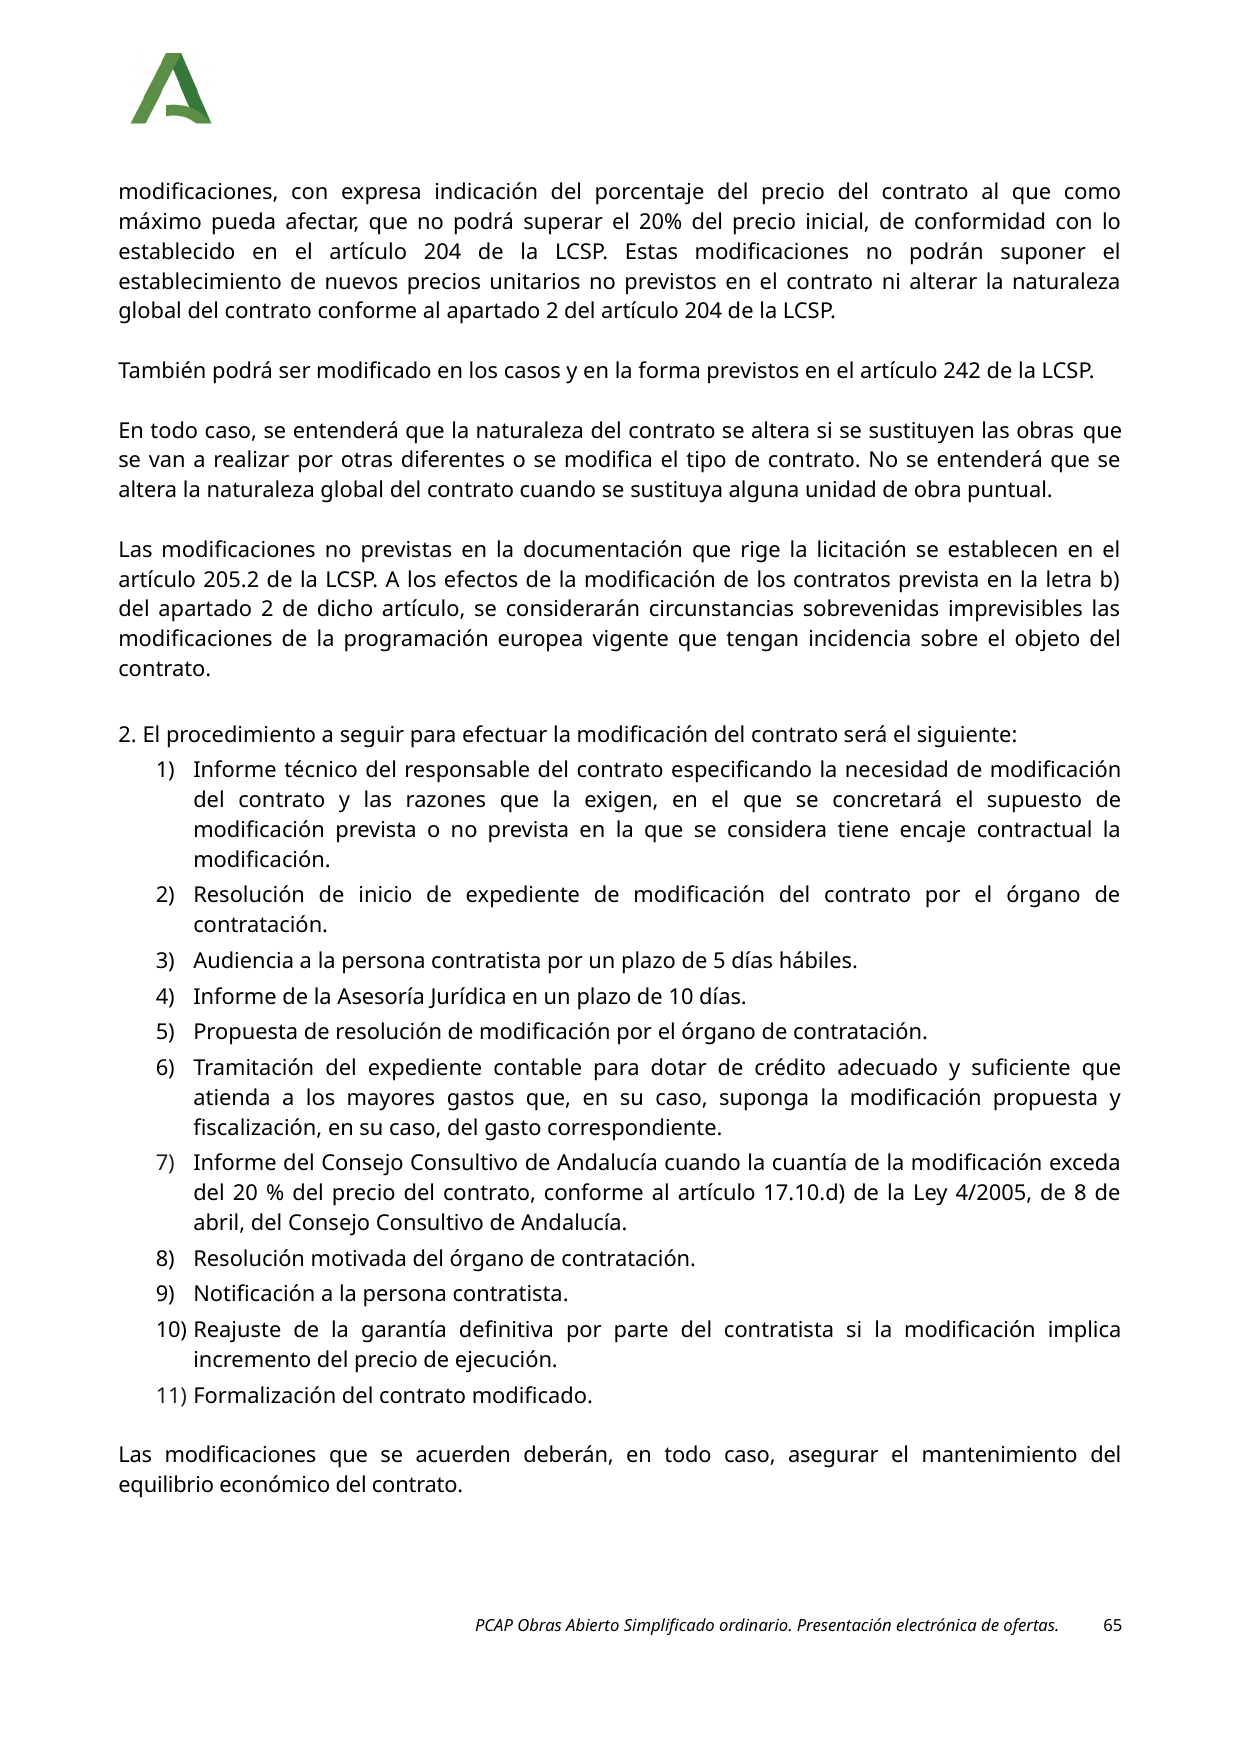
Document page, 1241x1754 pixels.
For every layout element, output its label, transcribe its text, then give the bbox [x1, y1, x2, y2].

list Informe técnico del responsable del contrato especificando la necesidad de modificación del contrato y las razones que la exigen, en el que se concretará el supuesto de modificación prevista o no prevista en la que se considera tiene encaje contractual la modificación. [156, 754, 1122, 873]
picture [127, 48, 216, 128]
list Reajuste de la garantía definitiva por parte del contratista si la modificación implica incremento del precio de ejecución. [156, 1314, 1122, 1374]
list Propuesta de resolución de modificación por el órgano de contratación. [156, 1016, 1122, 1046]
text 2. El procedimiento a seguir para efectuar la modificación del contrato será el siguiente: [118, 718, 1122, 748]
list Informe de la Asesoría Jurídica en un plazo de 10 días. [156, 981, 1122, 1010]
text Las modificaciones que se acuerden deberán, en todo caso, asegurar el mantenimiento del equilibrio económico del contrato. [118, 1439, 1122, 1499]
list Resolución motivada del órgano de contratación. [156, 1243, 1122, 1272]
list Notificación a la persona contratista. [156, 1278, 1122, 1308]
list Resolución de inicio de expediente de modificación del contrato por el órgano de contratación. [156, 879, 1122, 939]
list Audiencia a la persona contratista por un plazo de 5 días hábiles. [156, 945, 1122, 975]
text También podrá ser modificado en los casos y en la forma previstos en el artículo 242 de la LCSP. [118, 355, 1122, 385]
text En todo caso, se entenderá que la naturaleza del contrato se altera si se sustituyen las obras que se van a realizar por otras diferentes o se modifica el tipo de contrato. No se entenderá que se altera la naturaleza global del contrato cuando se sustituya alguna unidad de obra puntual. [118, 415, 1122, 504]
list Formalización del contrato modificado. [156, 1380, 1122, 1409]
list Informe del Consejo Consultivo de Andalucía cuando la cuantía de la modificación exceda del 20 % del precio del contrato, conforme al artículo 17.10.d) de la Ley 4/2005, de 8 de abril, del Consejo Consultivo de Andalucía. [156, 1147, 1122, 1237]
text Las modificaciones no previstas en la documentación que rige la licitación se establecen en el artículo 205.2 de la LCSP. A los efectos de la modificación de los contratos prevista en la letra b) del apartado 2 de dicho artículo, se considerarán circunstancias sobrevenidas imprevisibles las modificaciones de la programación europea vigente que tengan incidencia sobre el objeto del contrato. [118, 534, 1122, 683]
text modificaciones, con expresa indicación del porcentaje del precio del contrato al que como máximo pueda afectar, que no podrá superar el 20% del precio inicial, de conformidad con lo establecido en el artículo 204 de la LCSP. Estas modificaciones no podrán suponer el establecimiento de nuevos precios unitarios no previstos en el contrato ni alterar la naturaleza global del contrato conforme al apartado 2 del artículo 204 de la LCSP. [118, 176, 1122, 325]
list Tramitación del expediente contable para dotar de crédito adecuado y suficiente que atienda a los mayores gastos que, en su caso, suponga la modificación propuesta y fiscalización, en su caso, del gasto correspondiente. [156, 1052, 1122, 1141]
